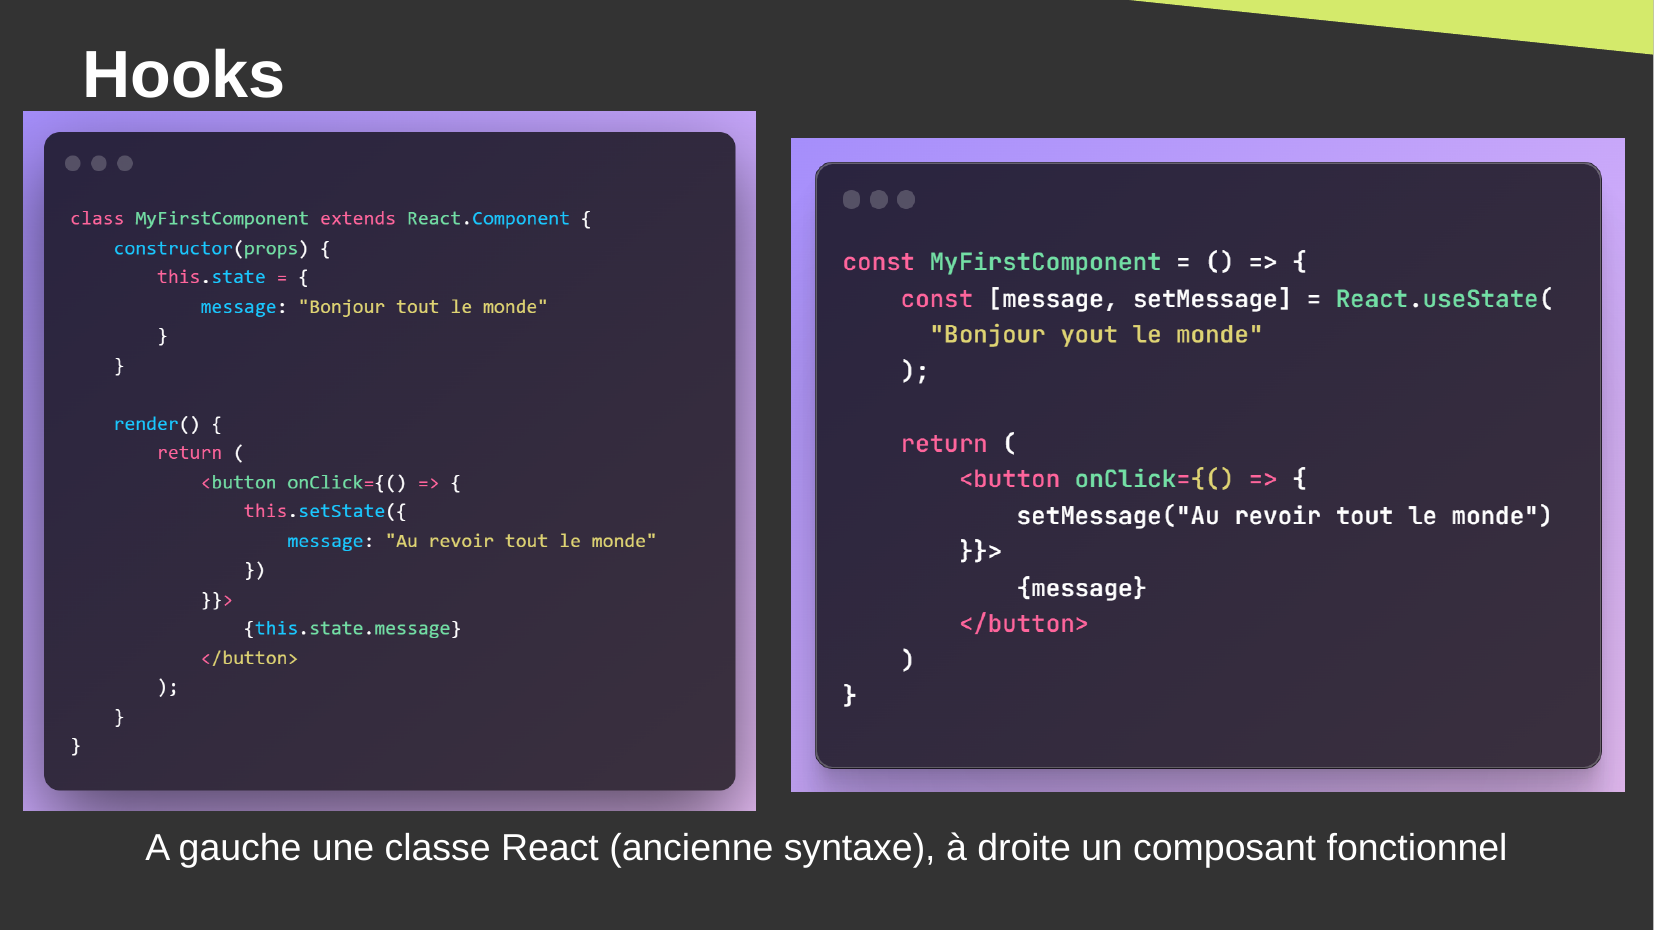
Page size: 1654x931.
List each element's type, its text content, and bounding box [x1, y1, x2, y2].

title Hooks [82, 37, 1571, 114]
picture [23, 111, 756, 811]
list A gauche une classe React (ancienne syntaxe), à droite un composant fonctionnel [46, 826, 1608, 886]
picture [791, 138, 1625, 792]
text_box [1129, 0, 1654, 55]
